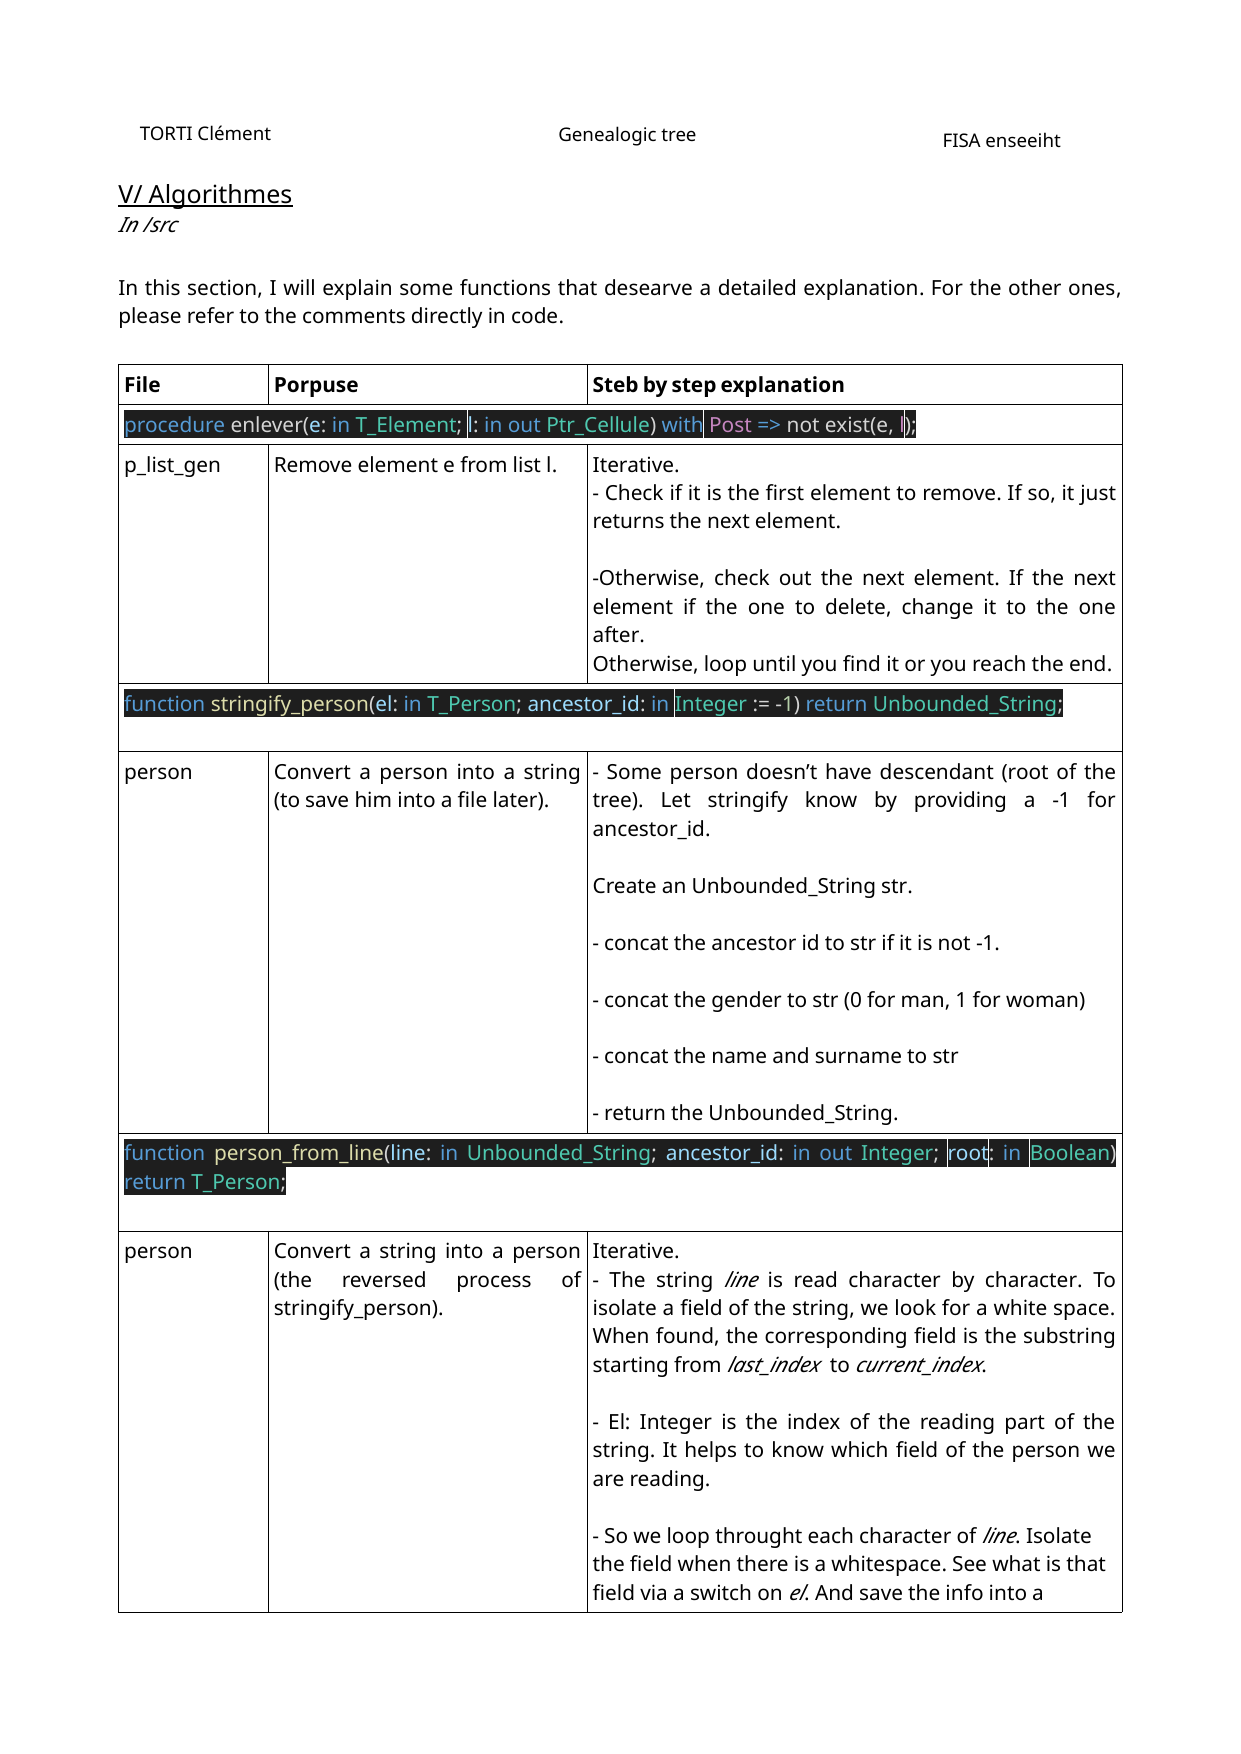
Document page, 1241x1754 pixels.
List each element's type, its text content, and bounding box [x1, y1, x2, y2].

text In this section, I will explain some functions that desearve a detailed explanation. For the other ones, please refer to the comments directly in code. [118, 273, 1122, 330]
table_cell function stringify_person(el: in T_Person; ancestor_id: in Integer := -1) return Unbounded_String; [119, 684, 1122, 751]
table_cell person [119, 1232, 268, 1612]
table_header Steb by step explanation [588, 365, 1122, 404]
table_cell Convert a string into a person (the reversed process of stringify_person). [269, 1232, 587, 1612]
table_cell function person_from_line(line: in Unbounded_String; ancestor_id: in out Integer; root: in Boolean) return T_Person; [119, 1134, 1122, 1231]
table_cell Iterative. - Check if it is the first element to remove. If so, it just returns the next element. -Otherwise, check out the next element. If the next element if the one to delete, change it to the one after. Otherwise, loop until you find it or you reach the end. [588, 445, 1122, 683]
table_cell procedure enlever(e: in T_Element; l: in out Ptr_Cellule) with Post => not exist(e, l); [119, 405, 1122, 444]
table_cell - Some person doesn’t have descendant (root of the tree). Let stringify know by providing a -1 for ancestor_id. Create an Unbounded_String str. - concat the ancestor id to str if it is not -1. - concat the gender to str (0 for man, 1 for woman) - concat the name and surname to str - return the Unbounded_String. [588, 752, 1122, 1133]
text V/ Algorithmes [118, 176, 1122, 210]
table_cell Iterative. - The string line is read character by character. To isolate a field of the string, we look for a white space. When found, the corresponding field is the substring starting from last_index to current_index. - El: Integer is the index of the reading part of the string. It helps to know which field of the person we are reading. - So we loop throught each character of line. Isolate the field when there is a whitespace. See what is that field via a switch on el. And save the info into a [588, 1232, 1122, 1612]
table_cell person [119, 752, 268, 1133]
text In /src [118, 210, 1122, 239]
table_cell Remove element e from list l. [269, 445, 587, 683]
table_header Porpuse [269, 365, 587, 404]
table_cell p_list_gen [119, 445, 268, 683]
table_cell Convert a person into a string (to save him into a file later). [269, 752, 587, 1133]
table_header File [119, 365, 268, 404]
